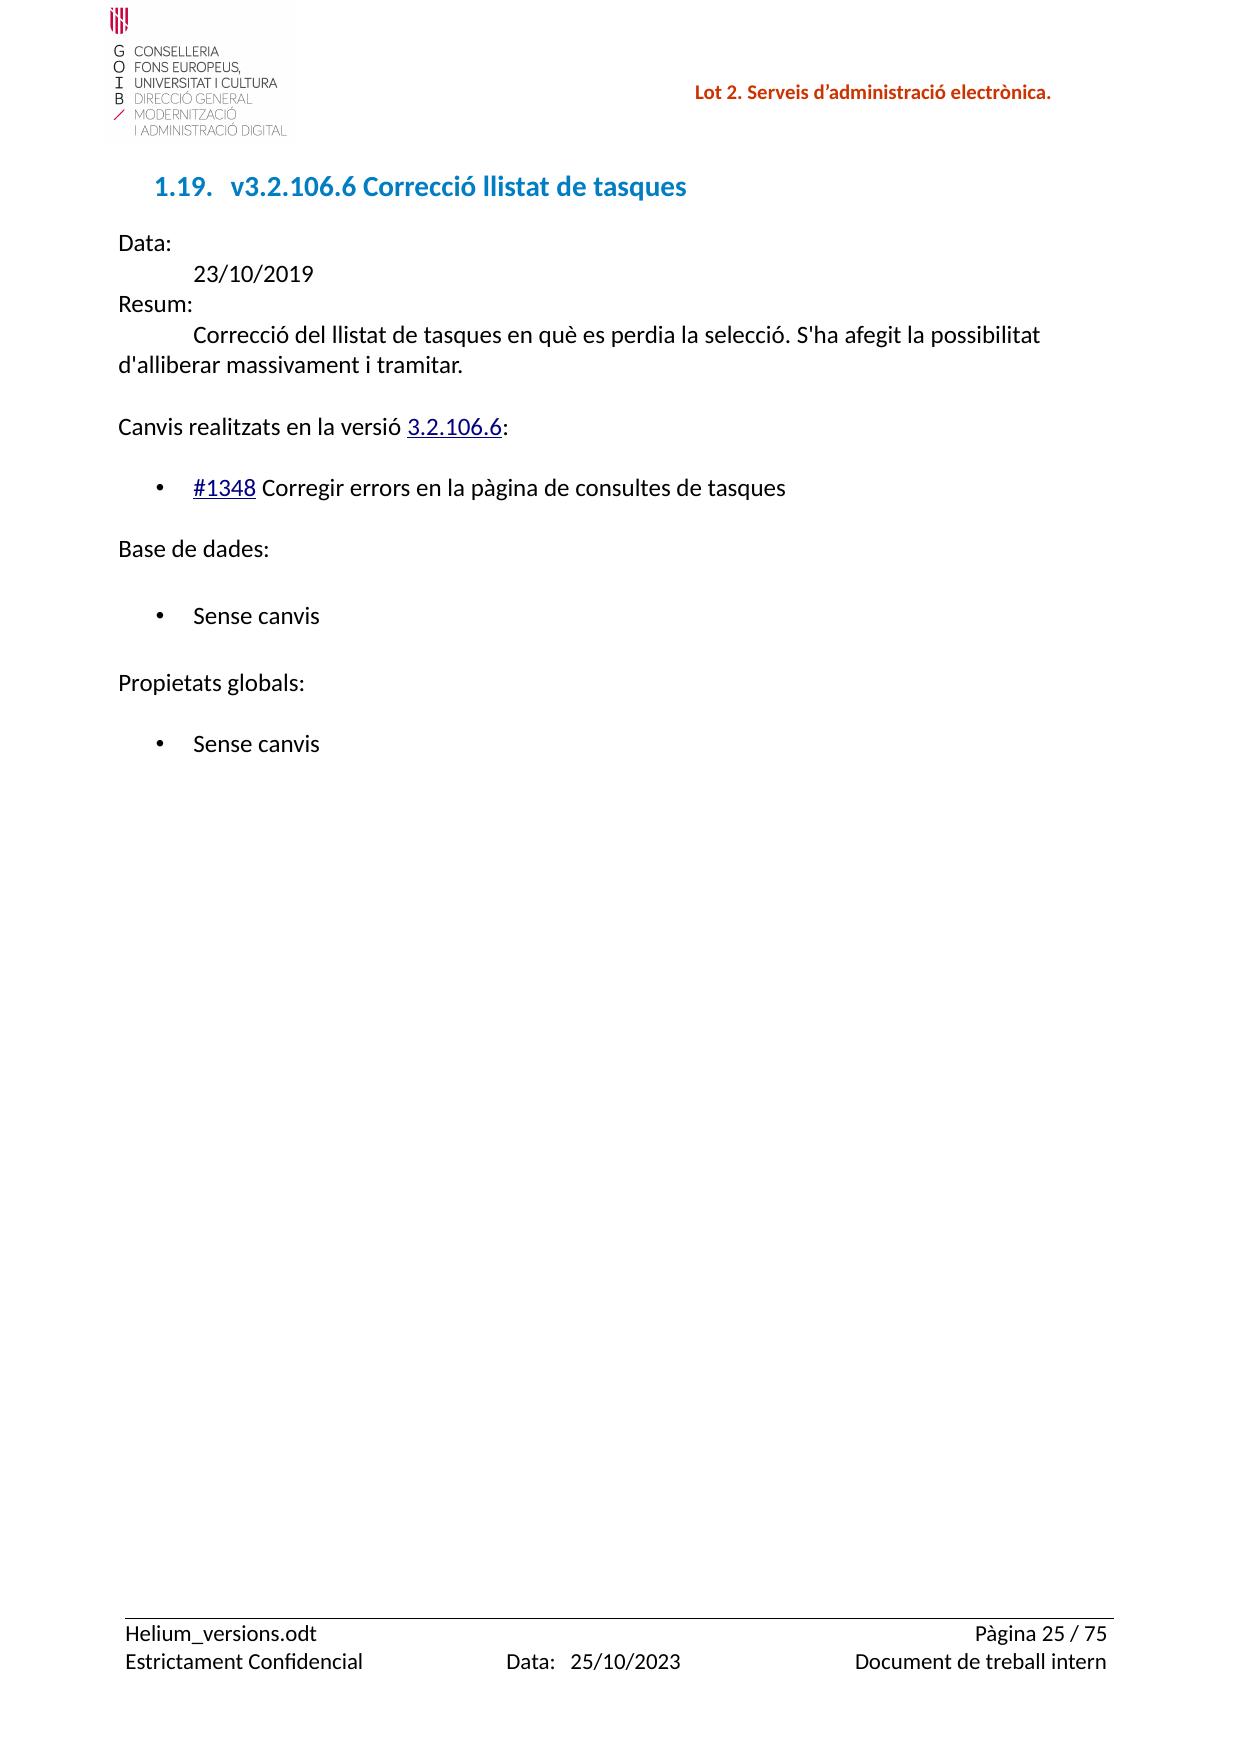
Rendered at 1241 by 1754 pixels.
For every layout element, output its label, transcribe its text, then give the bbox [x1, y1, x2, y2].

subtitle v3.2.106.6 Correcció llistat de tasques [153, 168, 1122, 204]
picture [100, 0, 297, 144]
text Resum: [118, 289, 1122, 319]
text Base de dades: [118, 533, 1122, 563]
list #1348 Corregir errors en la pàgina de consultes de tasques [156, 472, 1122, 502]
text Correcció del llistat de tasques en què es perdia la selecció. S'ha afegit la possibilitat d'alliberar massivament i tramitar. [118, 319, 1122, 380]
list Sense canvis [156, 600, 1122, 630]
text 23/10/2019 [118, 258, 1122, 289]
text Canvis realitzats en la versió 3.2.106.6: [118, 411, 1122, 441]
text Data: [118, 228, 1122, 258]
text Propietats globals: [118, 667, 1122, 697]
list Sense canvis [156, 728, 1122, 758]
